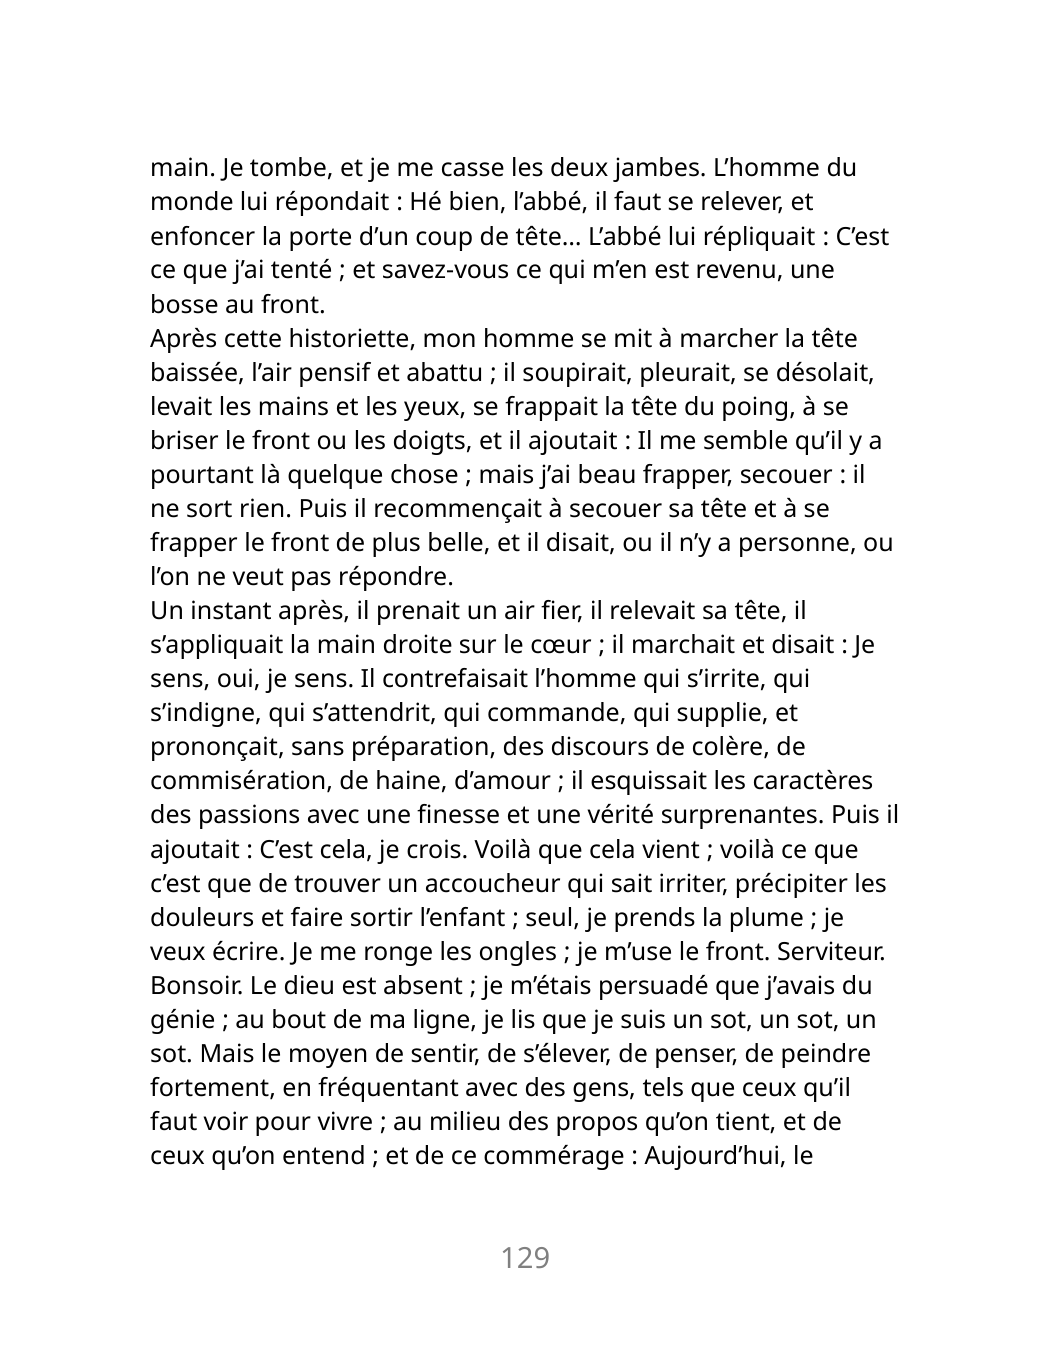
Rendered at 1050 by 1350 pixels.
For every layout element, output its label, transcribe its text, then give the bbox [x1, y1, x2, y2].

text main. Je tombe, et je me casse les deux jambes. L’homme du monde lui répondait : Hé bien, l’abbé, il faut se relever, et enfoncer la porte d’un coup de tête… L’abbé lui répliquait : C’est ce que j’ai tenté ; et savez-vous ce qui m’en est revenu, une bosse au front. [150, 150, 900, 320]
text Un instant après, il prenait un air fier, il relevait sa tête, il s’appliquait la main droite sur le cœur ; il marchait et disait : Je sens, oui, je sens. Il contrefaisait l’homme qui s’irrite, qui s’indigne, qui s’attendrit, qui commande, qui supplie, et prononçait, sans préparation, des discours de colère, de commisération, de haine, d’amour ; il esquissait les caractères des passions avec une finesse et une vérité surprenantes. Puis il ajoutait : C’est cela, je crois. Voilà que cela vient ; voilà ce que c’est que de trouver un accoucheur qui sait irriter, précipiter les douleurs et faire sortir l’enfant ; seul, je prends la plume ; je veux écrire. Je me ronge les ongles ; je m’use le front. Serviteur. Bonsoir. Le dieu est absent ; je m’étais persuadé que j’avais du génie ; au bout de ma ligne, je lis que je suis un sot, un sot, un sot. Mais le moyen de sentir, de s’élever, de penser, de peindre fortement, en fréquentant avec des gens, tels que ceux qu’il faut voir pour vivre ; au milieu des propos qu’on tient, et de ceux qu’on entend ; et de ce commérage : Aujourd’hui, le [150, 593, 900, 1172]
text Après cette historiette, mon homme se mit à marcher la tête baissée, l’air pensif et abattu ; il soupirait, pleurait, se désolait, levait les mains et les yeux, se frappait la tête du poing, à se briser le front ou les doigts, et il ajoutait : Il me semble qu’il y a pourtant là quelque chose ; mais j’ai beau frapper, secouer : il ne sort rien. Puis il recommençait à secouer sa tête et à se frapper le front de plus belle, et il disait, ou il n’y a personne, ou l’on ne veut pas répondre. [150, 320, 900, 593]
